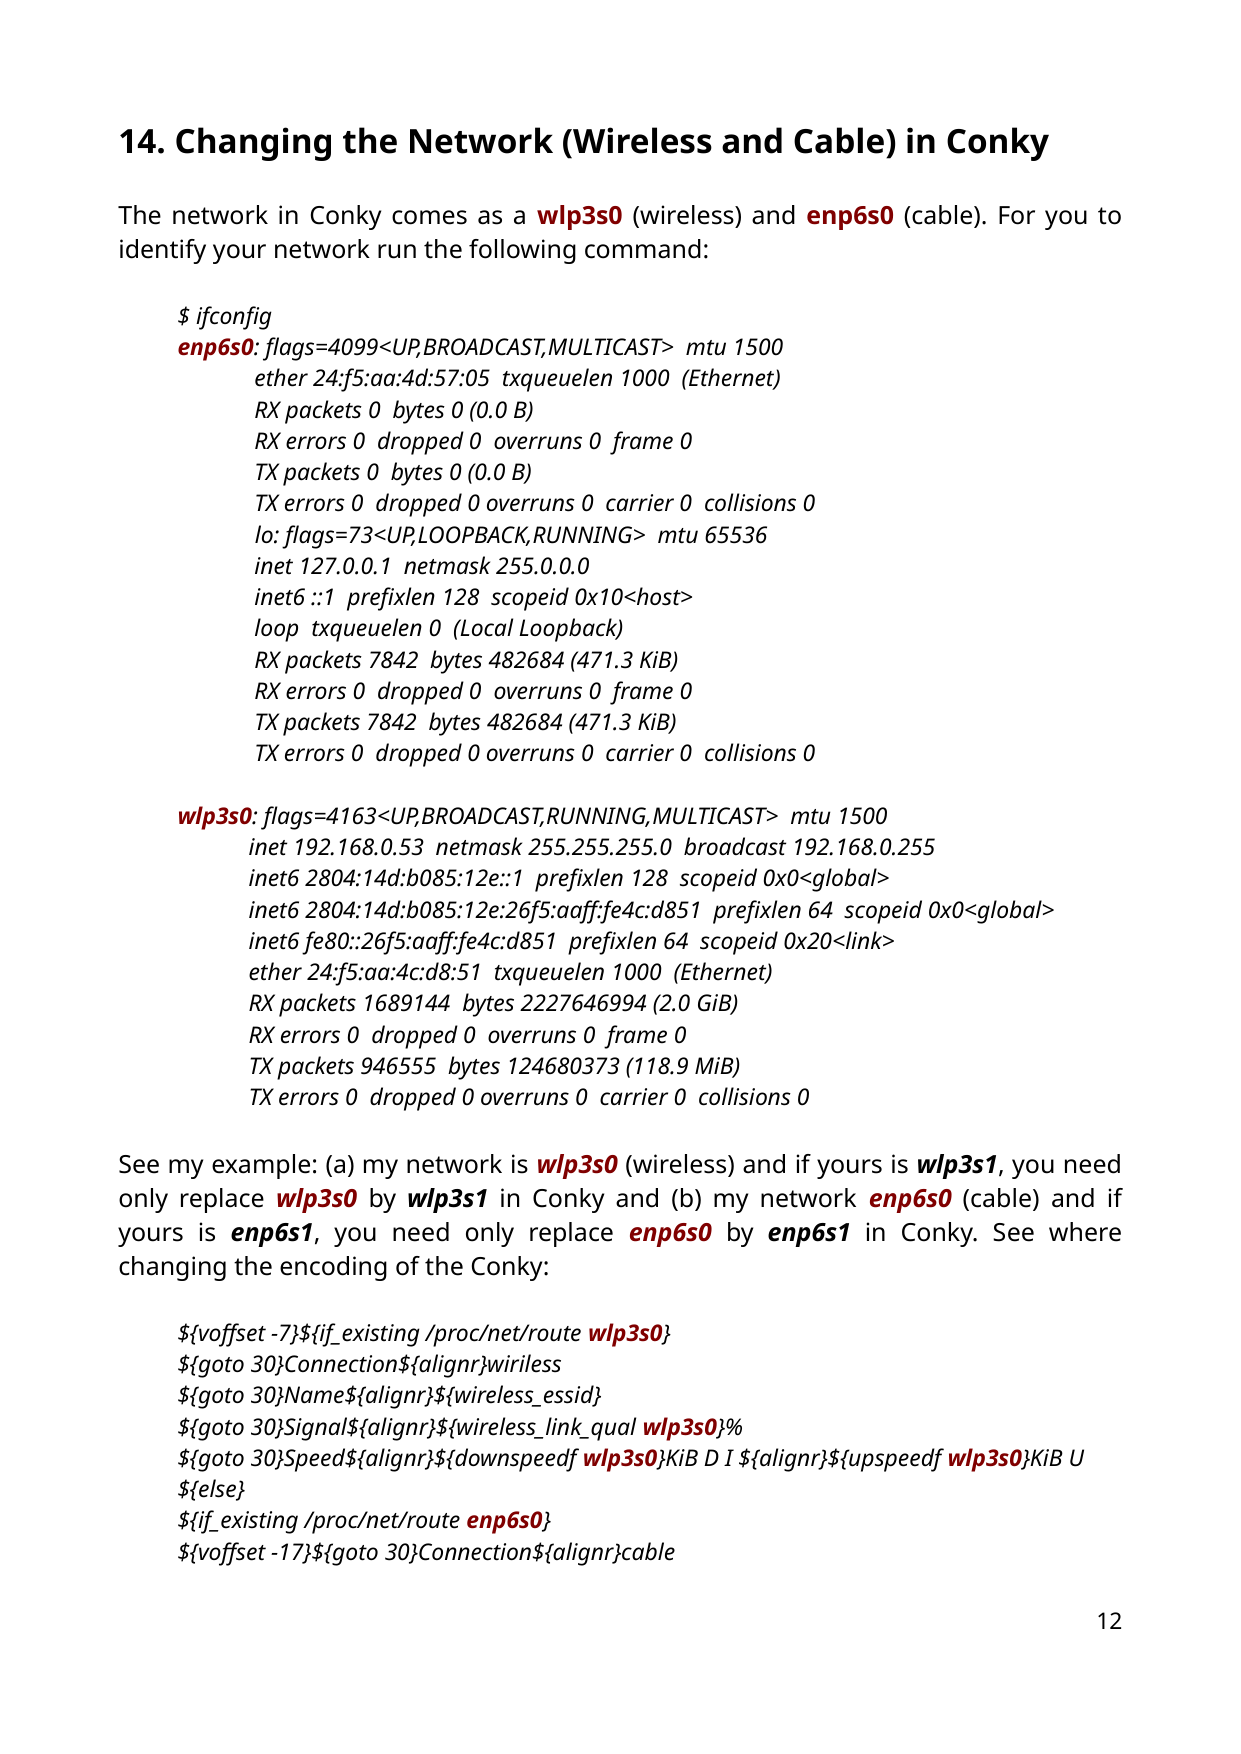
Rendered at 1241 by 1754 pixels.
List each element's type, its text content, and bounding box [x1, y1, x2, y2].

text TX errors 0 dropped 0 overruns 0 carrier 0 collisions 0 [201, 1081, 1122, 1112]
text inet6 fe80::26f5:aaff:fe4c:d851 prefixlen 64 scopeid 0x20<link> [201, 925, 1122, 956]
text ${else} [177, 1473, 1122, 1504]
text ${voffset -7}${if_existing /proc/net/route wlp3s0} [177, 1317, 1122, 1348]
text See my example: (a) my network is wlp3s0 (wireless) and if yours is wlp3s1, you need only replace wlp3s0 by wlp3s1 in Conky and (b) my network enp6s0 (cable) and if yours is enp6s1, you need only replace enp6s0 by enp6s1 in Conky. See where changing the encoding of the Conky: [118, 1112, 1122, 1283]
subtitle 14. Changing the Network (Wireless and Cable) in Conky [118, 118, 1122, 163]
text inet 127.0.0.1 netmask 255.0.0.0 [207, 550, 1122, 581]
text enp6s0: flags=4099<UP,BROADCAST,MULTICAST> mtu 1500 [177, 331, 1122, 362]
text TX errors 0 dropped 0 overruns 0 carrier 0 collisions 0 [207, 737, 1122, 768]
text RX packets 7842 bytes 482684 (471.3 KiB) [207, 643, 1122, 675]
text wlp3s0: flags=4163<UP,BROADCAST,RUNNING,MULTICAST> mtu 1500 [177, 800, 1122, 831]
text inet6 2804:14d:b085:12e:26f5:aaff:fe4c:d851 prefixlen 64 scopeid 0x0<global> [201, 893, 1122, 925]
text ${goto 30}Name${alignr}${wireless_essid} [177, 1379, 1122, 1410]
text lo: flags=73<UP,LOOPBACK,RUNNING> mtu 65536 [177, 518, 1122, 550]
text RX errors 0 dropped 0 overruns 0 frame 0 [201, 1018, 1122, 1050]
text TX packets 7842 bytes 482684 (471.3 KiB) [207, 706, 1122, 737]
text TX packets 946555 bytes 124680373 (118.9 MiB) [201, 1050, 1122, 1081]
text inet6 ::1 prefixlen 128 scopeid 0x10<host> [207, 581, 1122, 612]
text ${voffset -17}${goto 30}Connection${alignr}cable [177, 1535, 1122, 1567]
text inet6 2804:14d:b085:12e::1 prefixlen 128 scopeid 0x0<global> [201, 862, 1122, 893]
text ${goto 30}Speed${alignr}${downspeedf wlp3s0}KiB D I ${alignr}${upspeedf wlp3s0}KiB U [177, 1442, 1122, 1473]
text RX packets 1689144 bytes 2227646994 (2.0 GiB) [201, 987, 1122, 1018]
text TX errors 0 dropped 0 overruns 0 carrier 0 collisions 0 [207, 487, 1122, 518]
text The network in Conky comes as a wlp3s0 (wireless) and enp6s0 (cable). For you to identify your network run the following command: [118, 198, 1122, 266]
text ether 24:f5:aa:4c:d8:51 txqueuelen 1000 (Ethernet) [201, 956, 1122, 987]
text RX errors 0 dropped 0 overruns 0 frame 0 [207, 675, 1122, 706]
text ${goto 30}Connection${alignr}wiriless [177, 1348, 1122, 1379]
text loop txqueuelen 0 (Local Loopback) [207, 612, 1122, 643]
text ${if_existing /proc/net/route enp6s0} [177, 1504, 1122, 1535]
text RX errors 0 dropped 0 overruns 0 frame 0 [207, 425, 1122, 456]
text $ ifconfig [177, 300, 1122, 331]
text inet 192.168.0.53 netmask 255.255.255.0 broadcast 192.168.0.255 [201, 831, 1122, 862]
text ${goto 30}Signal${alignr}${wireless_link_qual wlp3s0}% [177, 1410, 1122, 1442]
text TX packets 0 bytes 0 (0.0 B) [207, 456, 1122, 487]
text ether 24:f5:aa:4d:57:05 txqueuelen 1000 (Ethernet) [207, 362, 1122, 393]
text RX packets 0 bytes 0 (0.0 B) [207, 393, 1122, 425]
